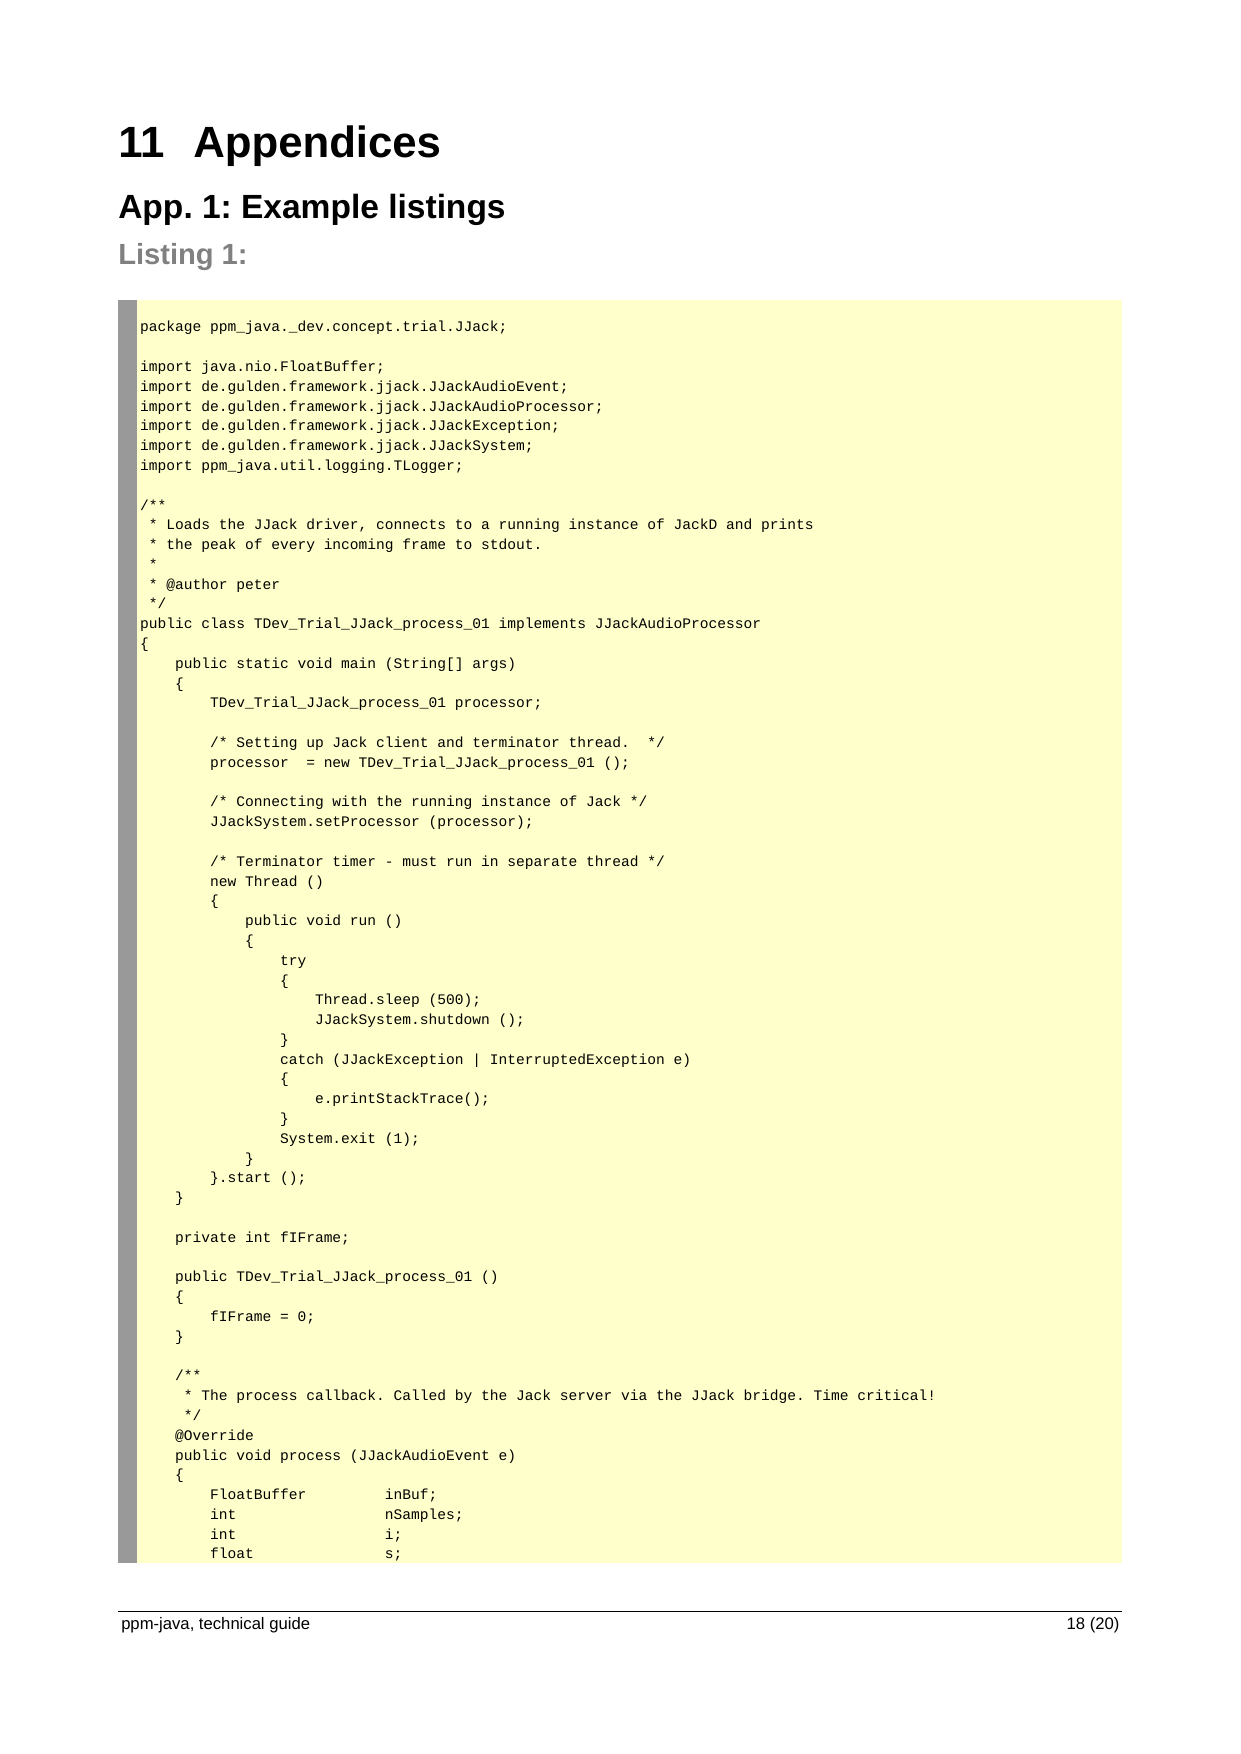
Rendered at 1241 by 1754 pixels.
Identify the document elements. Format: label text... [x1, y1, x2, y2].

list try [137, 953, 1122, 969]
list public void run () [137, 913, 1122, 930]
list public class TDev_Trial_JJack_process_01 implements JJackAudioProcessor [137, 617, 1122, 633]
list TDev_Trial_JJack_process_01 processor; [137, 696, 1122, 712]
list public void process (JJackAudioEvent e) [137, 1448, 1122, 1464]
list catch (JJackException | InterruptedException e) [137, 1052, 1122, 1068]
list package ppm_java._dev.concept.trial.JJack; [137, 320, 1122, 336]
list public TDev_Trial_JJack_process_01 () [137, 1270, 1122, 1286]
list JJackSystem.setProcessor (processor); [137, 814, 1122, 831]
list import de.gulden.framework.jjack.JJackSystem; [137, 438, 1122, 455]
list { [137, 973, 1122, 989]
list } [137, 1191, 1122, 1207]
list import de.gulden.framework.jjack.JJackException; [137, 419, 1122, 435]
list /** [137, 498, 1122, 514]
list /* Setting up Jack client and terminator thread. */ [137, 735, 1122, 752]
list public static void main (String[] args) [137, 656, 1122, 673]
list int nSamples; [137, 1507, 1122, 1524]
list JJackSystem.shutdown (); [137, 1012, 1122, 1029]
list { [137, 894, 1122, 910]
list { [137, 1468, 1122, 1484]
list import de.gulden.framework.jjack.JJackAudioEvent; [137, 379, 1122, 396]
subtitle Listing 1: [118, 238, 1122, 270]
list import java.nio.FloatBuffer; [137, 359, 1122, 376]
list { [137, 636, 1122, 653]
list } [137, 1032, 1122, 1049]
subtitle Appendices [118, 118, 1122, 167]
list * [137, 557, 1122, 574]
list * the peak of every incoming frame to stdout. [137, 537, 1122, 554]
list processor = new TDev_Trial_JJack_process_01 (); [137, 755, 1122, 772]
list * The process callback. Called by the Jack server via the JJack bridge. Time critical! [137, 1388, 1122, 1405]
list * @author peter [137, 577, 1122, 593]
list } [137, 1111, 1122, 1128]
list */ [137, 1408, 1122, 1425]
list fIFrame = 0; [137, 1309, 1122, 1326]
list import de.gulden.framework.jjack.JJackAudioProcessor; [137, 399, 1122, 415]
list } [137, 1151, 1122, 1167]
list private int fIFrame; [137, 1230, 1122, 1247]
list /* Terminator timer - must run in separate thread */ [137, 854, 1122, 871]
list /* Connecting with the running instance of Jack */ [137, 795, 1122, 811]
list new Thread () [137, 874, 1122, 890]
list * Loads the JJack driver, connects to a running instance of JackD and prints [137, 518, 1122, 534]
list FloatBuffer inBuf; [137, 1487, 1122, 1504]
list @Override [137, 1428, 1122, 1444]
list import ppm_java.util.logging.TLogger; [137, 458, 1122, 475]
list /** [137, 1369, 1122, 1385]
subtitle App. 1: Example listings [118, 188, 1122, 225]
list int i; [137, 1527, 1122, 1543]
list Thread.sleep (500); [137, 993, 1122, 1009]
list { [137, 1072, 1122, 1088]
list } [137, 1329, 1122, 1346]
list */ [137, 597, 1122, 613]
list }.start (); [137, 1171, 1122, 1187]
list { [137, 1289, 1122, 1306]
list System.exit (1); [137, 1131, 1122, 1148]
list float s; [137, 1547, 1122, 1563]
list { [137, 933, 1122, 950]
list { [137, 676, 1122, 692]
list e.printStackTrace(); [137, 1092, 1122, 1108]
